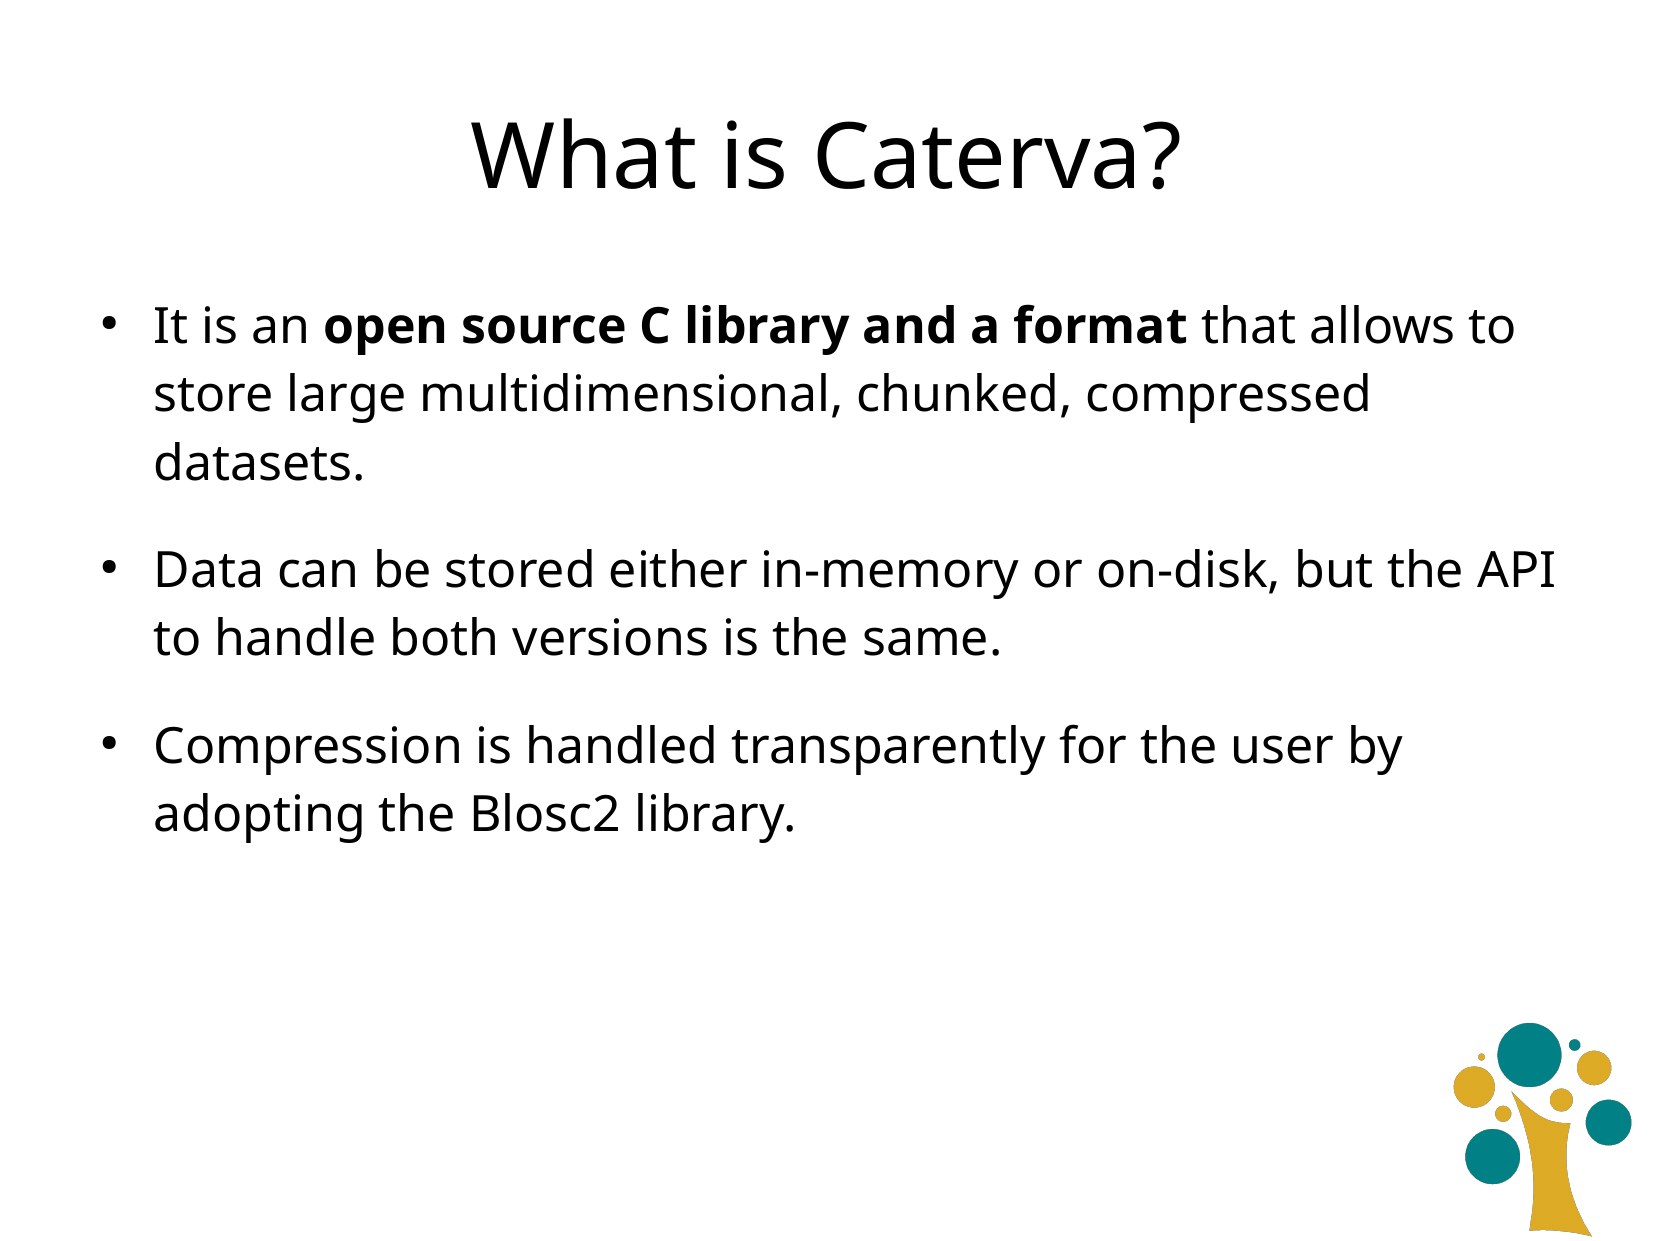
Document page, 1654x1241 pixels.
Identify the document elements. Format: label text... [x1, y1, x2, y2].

title What is Caterva? [82, 49, 1571, 257]
picture [1429, 1019, 1650, 1241]
list It is an open source C library and a format that allows to store large multidimensional, chunked, compressed datasets. Data can be stored either in-memory or on-disk, but the API to handle both versions is the same. Compression is handled transparently for the user by adopting the Blosc2 library. [82, 290, 1571, 1010]
